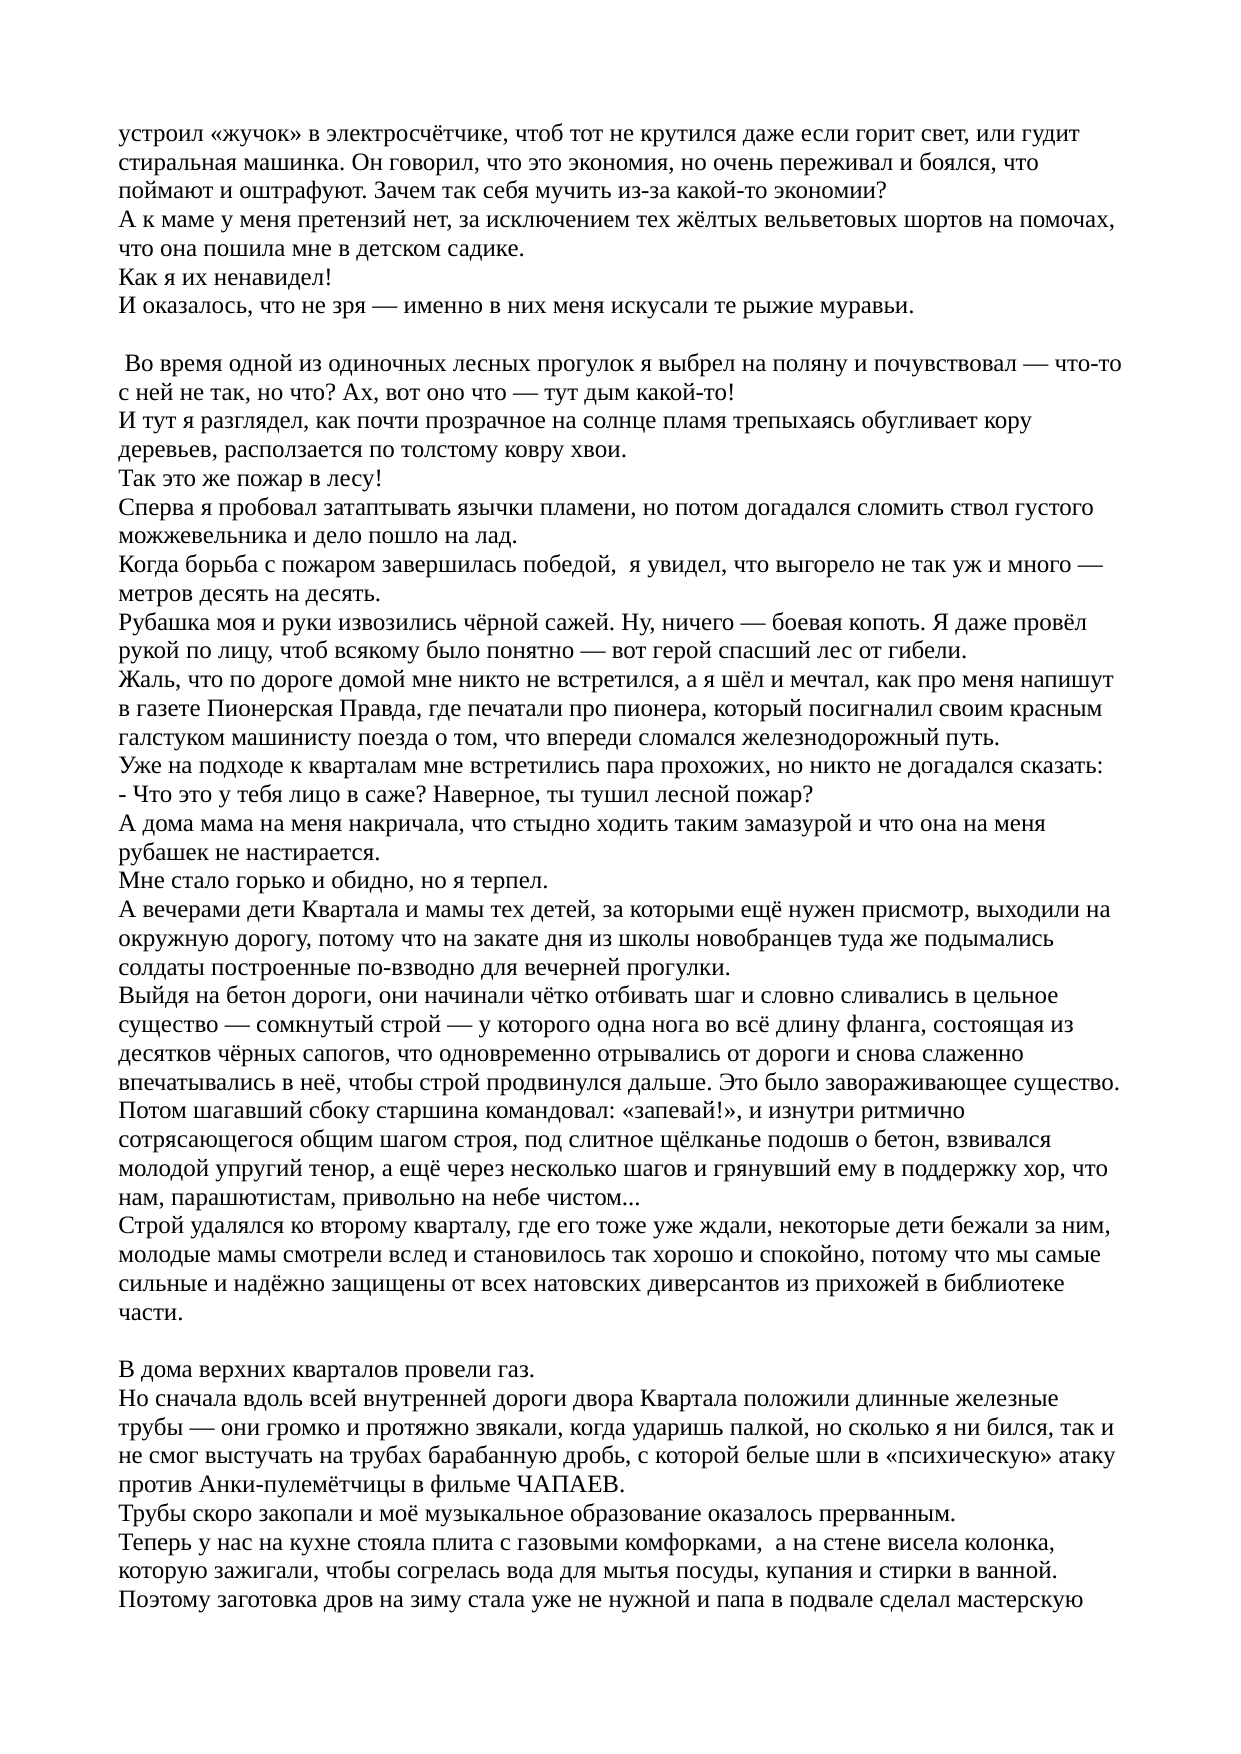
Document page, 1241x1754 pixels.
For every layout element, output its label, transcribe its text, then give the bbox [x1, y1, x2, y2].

text Теперь у нас на кухне стояла плита с газовыми комфорками, а на стене висела колонка, которую зажигали, чтобы согрелась вода для мытья посуды, купания и стирки в ванной. [118, 1527, 1122, 1584]
text устроил «жучок» в электросчётчике, чтоб тот не крутился даже если горит свет, или гудит стиральная машинка. Он говорил, что это экономия, но очень переживал и боялся, что поймают и оштрафуют. Зачем так себя мучить из-за какой-то экономии? [118, 118, 1122, 204]
text Строй удалялся ко второму кварталу, где его тоже уже ждали, некоторые дети бежали за ним, молодые мамы смотрели вслед и становилось так хорошо и спокойно, потому что мы самые сильные и надёжно защищены от всех натовских диверсантов из прихожей в библиотеке части. [118, 1211, 1122, 1326]
text А дома мама на меня накричала, что стыдно ходить таким замазурой и что она на меня рубашек не настирается. [118, 808, 1122, 866]
text В дома верхних кварталов провели газ. [118, 1354, 1122, 1383]
text Сперва я пробовал затаптывать язычки пламени, но потом догадался сломить ствол густого можжевельника и дело пошло на лад. [118, 492, 1122, 549]
text Когда борьба с пожаром завершилась победой, я увидел, что выгорело не так уж и много — метров десять на десять. [118, 549, 1122, 607]
text Рубашка моя и руки извозились чёрной сажей. Ну, ничего — боевая копоть. Я даже провёл рукой по лицу, чтоб всякому было понятно — вот герой спасший лес от гибели. [118, 607, 1122, 664]
text А к маме у меня претензий нет, за исключением тех жёлтых вельветовых шортов на помочах, что она пошила мне в детском садике. [118, 204, 1122, 262]
text И тут я разглядел, как почти прозрачное на солнце пламя трепыхаясь обугливает кору деревьев, расползается по толстому ковру хвои. [118, 406, 1122, 463]
text Мне стало горько и обидно, но я терпел. [118, 866, 1122, 894]
text Жаль, что по дороге домой мне никто не встретился, а я шёл и мечтал, как про меня напишут в газете Пионерская Правда, где печатали про пионера, который посигналил своим красным галстуком машинисту поезда о том, что впереди сломался железнодорожный путь. [118, 664, 1122, 751]
text Трубы скоро закопали и моё музыкальное образование оказалось прерванным. [118, 1498, 1122, 1527]
text Но сначала вдоль всей внутренней дороги двора Квартала положили длинные железные трубы — они громко и протяжно звякали, когда ударишь палкой, но сколько я ни бился, так и не смог выстучать на трубах барабанную дробь, с которой белые шли в «психическую» атаку против Анки-пулемётчицы в фильме ЧАПАЕВ. [118, 1383, 1122, 1498]
text Как я их ненавидел! [118, 262, 1122, 291]
text Поэтому заготовка дров на зиму стала уже не нужной и папа в подвале сделал мастерскую [118, 1584, 1122, 1613]
text А вечерами дети Квартала и мамы тех детей, за которыми ещё нужен присмотр, выходили на окружную дорогу, потому что на закате дня из школы новобранцев туда же подымались солдаты построенные по-взводно для вечерней прогулки. [118, 894, 1122, 981]
text Выйдя на бетон дороги, они начинали чётко отбивать шаг и словно сливались в цельное существо — сомкнутый строй — у которого одна нога во всё длину фланга, состоящая из десятков чёрных сапогов, что одновременно отрывались от дороги и снова слаженно впечатывались в неё, чтобы строй продвинулся дальше. Это было завораживающее существо. [118, 981, 1122, 1096]
text - Что это у тебя лицо в саже? Наверное, ты тушил лесной пожар? [118, 779, 1122, 808]
text Во время одной из одиночных лесных прогулок я выбрел на поляну и почувствовал — что-то с ней не так, но что? Ах, вот оно что — тут дым какой-то! [118, 348, 1122, 406]
text Уже на подходе к кварталам мне встретились пара прохожих, но никто не догадался сказать: [118, 751, 1122, 779]
text Так это же пожар в лесу! [118, 463, 1122, 492]
text Потом шагавший сбоку старшина командовал: «запевай!», и изнутри ритмично сотрясающегося общим шагом строя, под слитное щёлканье подошв о бетон, взвивался молодой упругий тенор, а ещё через несколько шагов и грянувший ему в поддержку хор, что нам, парашютистам, привольно на небе чистом... [118, 1096, 1122, 1211]
text И оказалось, что не зря — именно в них меня искусали те рыжие муравьи. [118, 291, 1122, 319]
